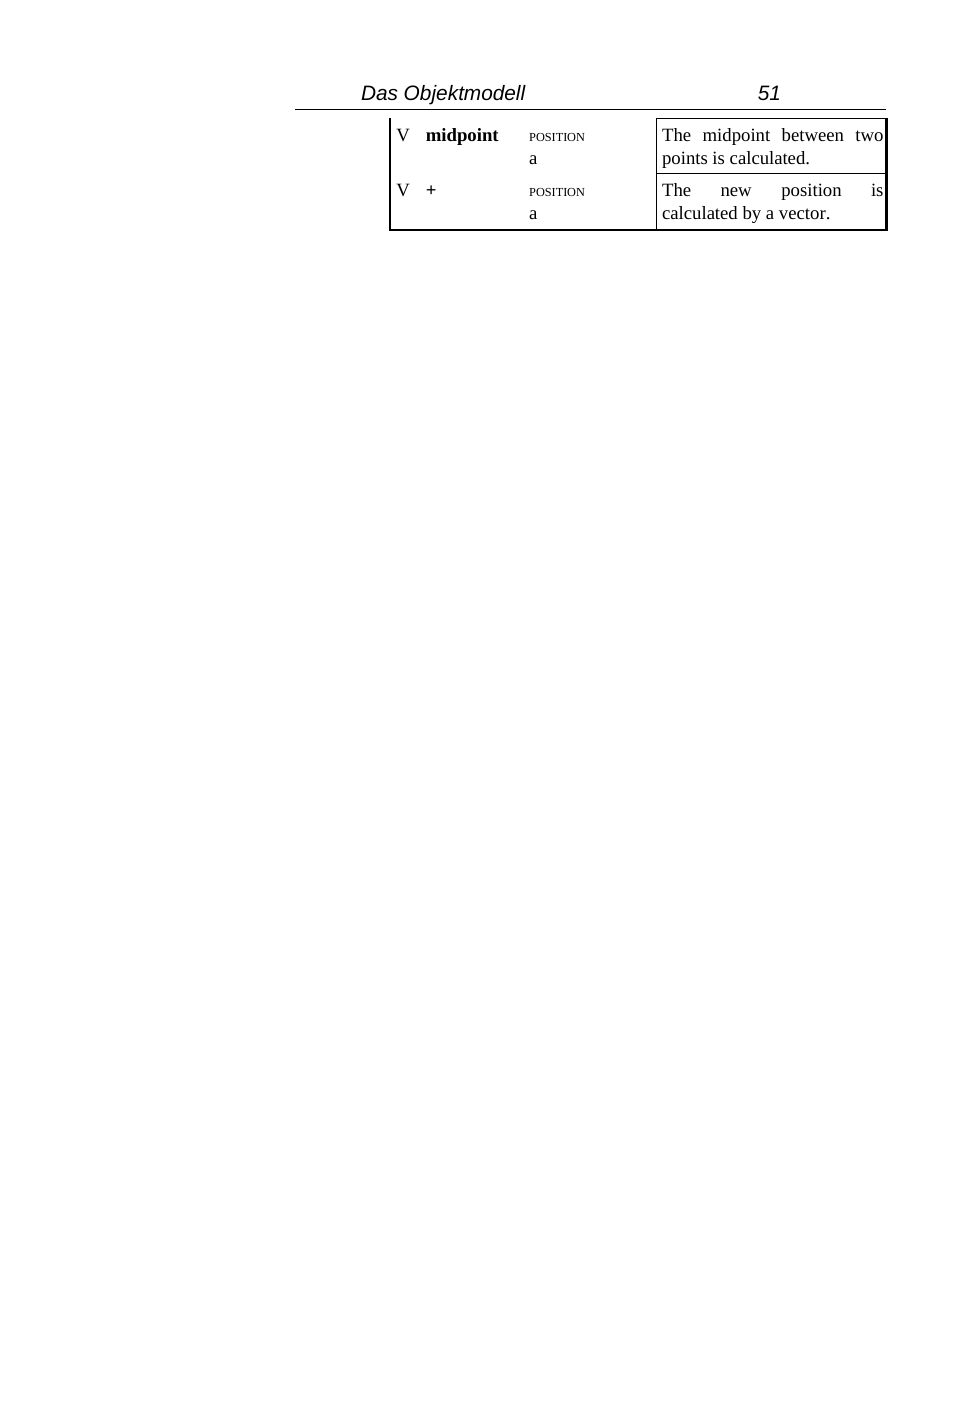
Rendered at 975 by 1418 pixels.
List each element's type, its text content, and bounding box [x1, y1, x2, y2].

table_cell V [391, 173, 420, 228]
table_cell The midpoint between two points is calculated. [657, 119, 885, 173]
table_cell midpoint [420, 118, 523, 173]
table_cell position a [523, 173, 656, 228]
table_cell position a [523, 118, 656, 173]
table_cell The new position is calculated by a vector. [657, 174, 885, 228]
table_cell + [420, 173, 523, 228]
table_cell V [391, 118, 420, 173]
